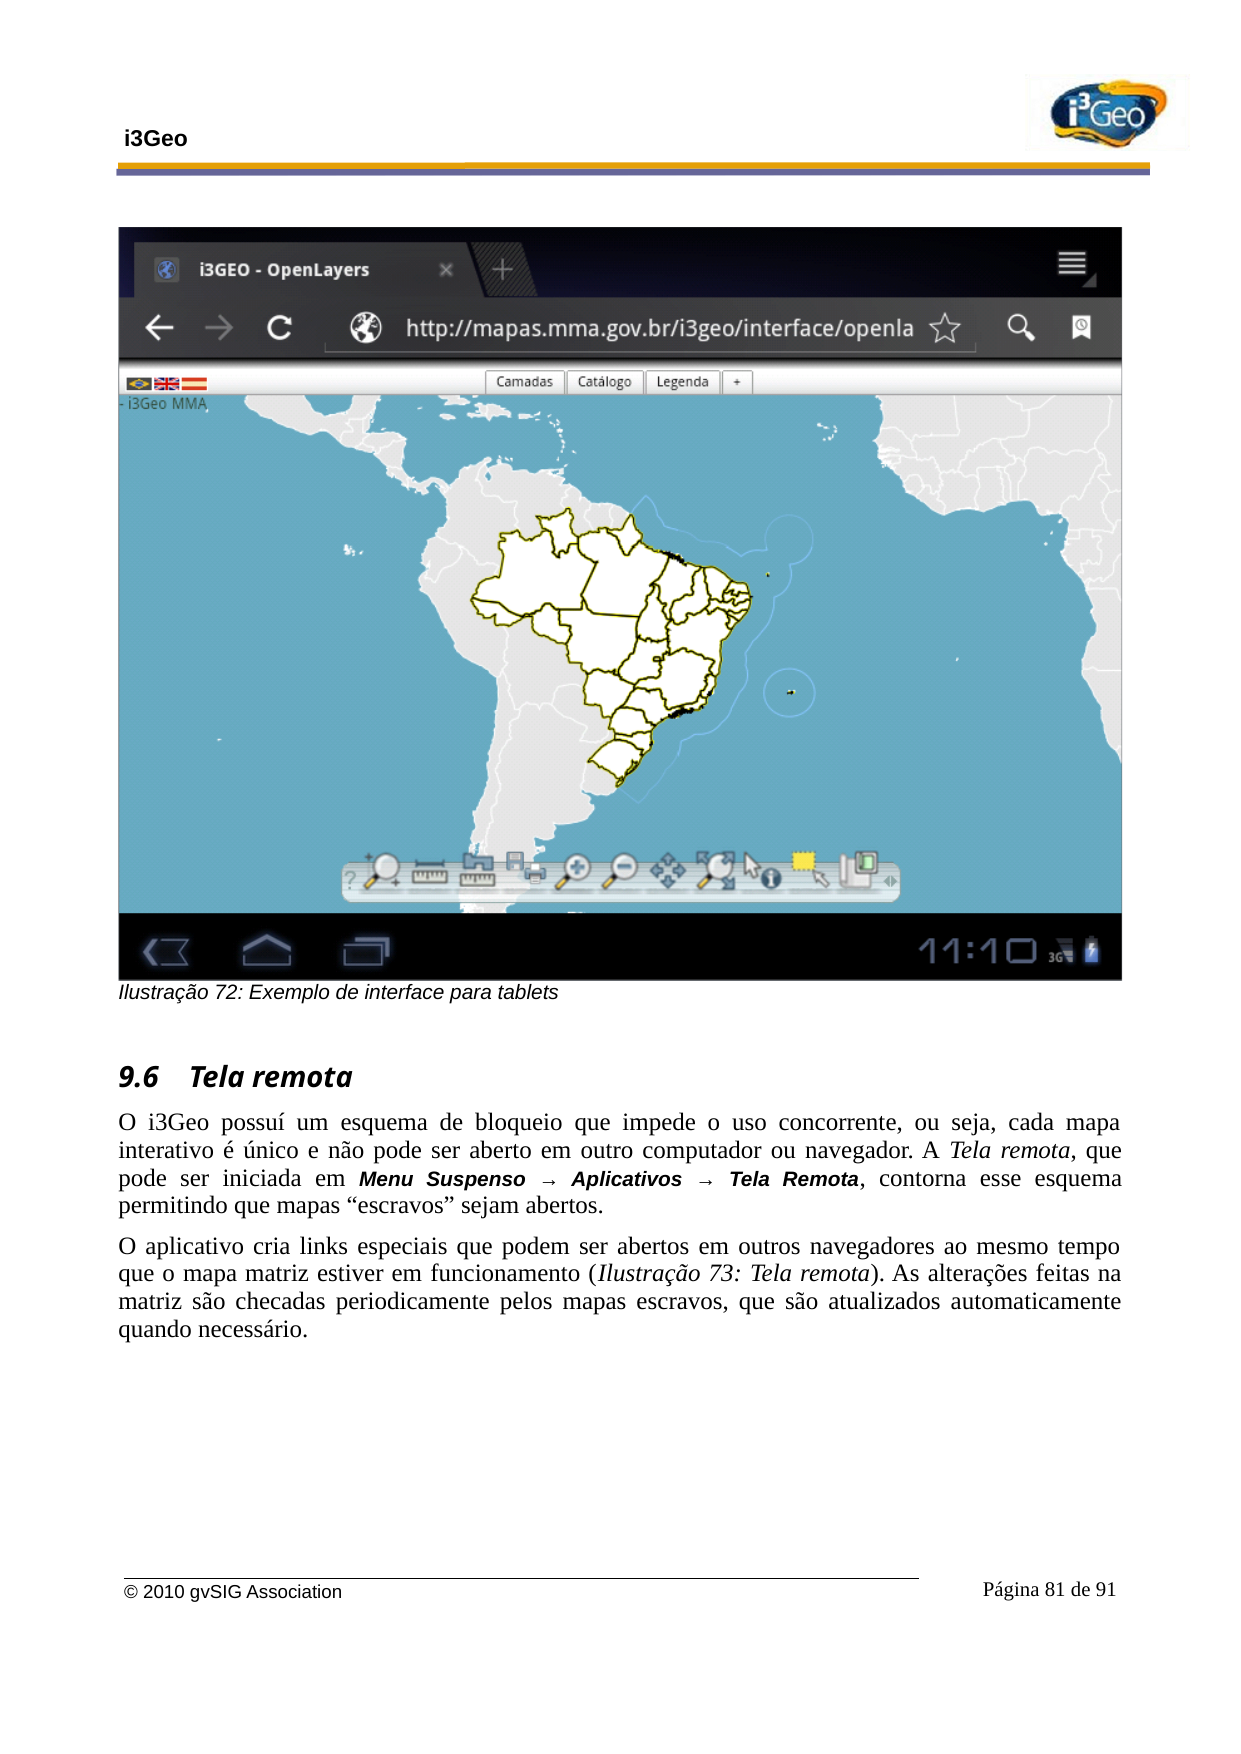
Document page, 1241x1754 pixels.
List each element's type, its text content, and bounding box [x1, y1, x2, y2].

text O aplicativo cria links especiais que podem ser abertos em outros navegadores ao mesmo tempo que o mapa matriz estiver em funcionamento (Ilustração 73: Tela remota). As alterações feitas na matriz são checadas periodicamente pelos mapas escravos, que são atualizados automaticamente quando necessário. [118, 1232, 1122, 1343]
picture [1025, 74, 1191, 151]
text O i3Geo possuí um esquema de bloqueio que impede o uso concorrente, ou seja, cada mapa interativo é único e não pode ser aberto em outro computador ou navegador. A Tela remota, que pode ser iniciada em menu suspenso → aplicativos → tela remota, contorna esse esquema permitindo que mapas “escravos” sejam abertos. [118, 1108, 1122, 1219]
subtitle Tela remota [118, 1056, 1122, 1096]
text Ilustração 72: Exemplo de interface para tablets [118, 981, 1122, 1004]
picture [118, 227, 1123, 981]
